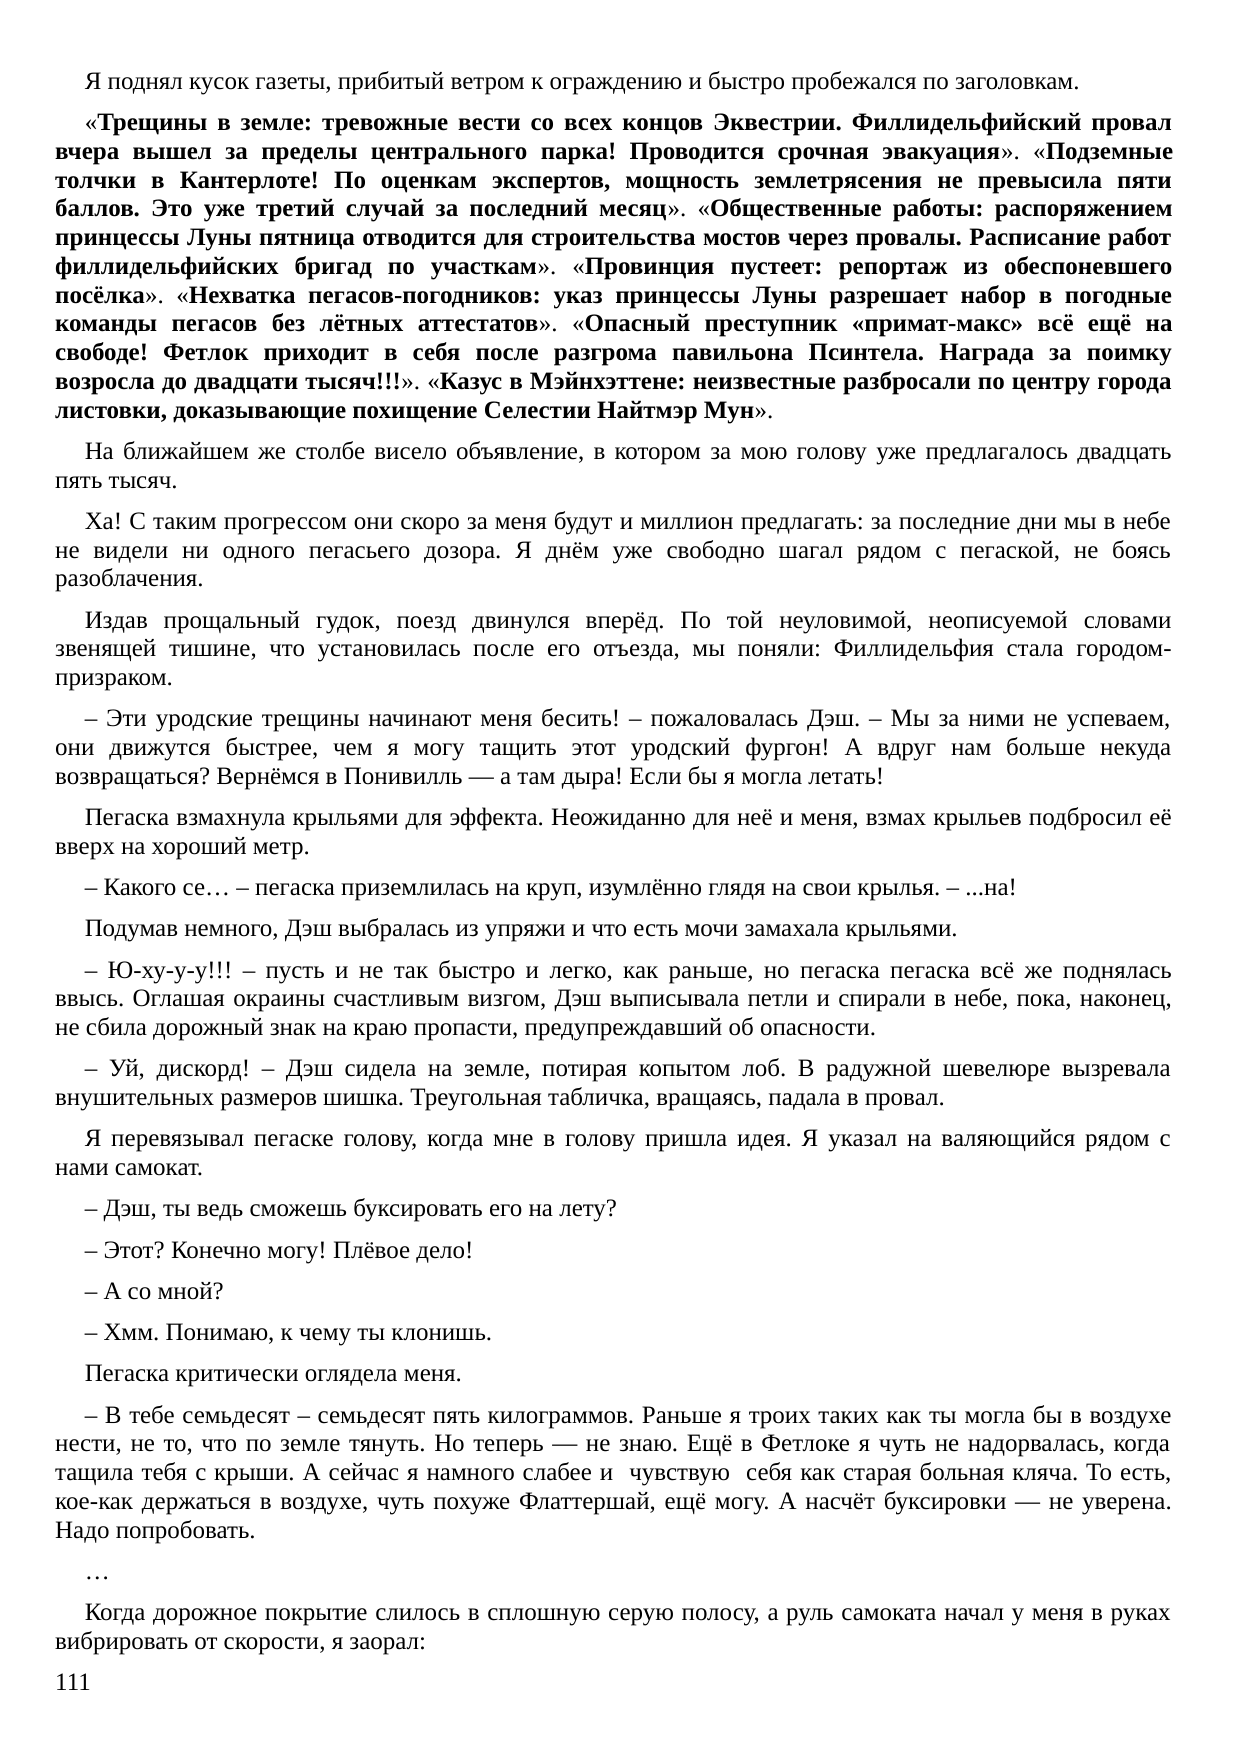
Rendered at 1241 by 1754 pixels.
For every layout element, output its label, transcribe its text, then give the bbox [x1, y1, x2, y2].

text Я перевязывал пегаске голову, когда мне в голову пришла идея. Я указал на валяющийся рядом с нами самокат. [55, 1123, 1173, 1181]
text – Хмм. Понимаю, к чему ты клонишь. [55, 1317, 1173, 1346]
text – Уй, дискорд! – Дэш сидела на земле, потирая копытом лоб. В радужной шевелюре вызревала внушительных размеров шишка. Треугольная табличка, вращаясь, падала в провал. [55, 1053, 1173, 1111]
text Я поднял кусок газеты, прибитый ветром к ограждению и быстро пробежался по заголовкам. [55, 66, 1173, 95]
text – Ю-ху-у-у!!! – пусть и не так быстро и легко, как раньше, но пегаска пегаска всё же поднялась ввысь. Оглашая окраины счастливым визгом, Дэш выписывала петли и спирали в небе, пока, наконец, не сбила дорожный знак на краю пропасти, предупреждавший об опасности. [55, 955, 1173, 1041]
text Когда дорожное покрытие слилось в сплошную серую полосу, а руль самоката начал у меня в руках вибрировать от скорости, я заорал: [55, 1597, 1173, 1655]
text Издав прощальный гудок, поезд двинулся вперёд. По той неуловимой, неописуемой словами звенящей тишине, что установилась после его отъезда, мы поняли: Филлидельфия стала городом-призраком. [55, 605, 1173, 691]
text – Дэш, ты ведь сможешь буксировать его на лету? [55, 1193, 1173, 1222]
text – А со мной? [55, 1276, 1173, 1305]
text Подумав немного, Дэш выбралась из упряжи и что есть мочи замахала крыльями. [55, 913, 1173, 942]
text – Эти уродские трещины начинают меня бесить! – пожаловалась Дэш. – Мы за ними не успеваем, они движутся быстрее, чем я могу тащить этот уродский фургон! А вдруг нам больше некуда возвращаться? Вернёмся в Понивилль — а там дыра! Если бы я могла летать! [55, 703, 1173, 790]
text – В тебе семьдесят – семьдесят пять килограммов. Раньше я троих таких как ты могла бы в воздухе нести, не то, что по земле тянуть. Но теперь — не знаю. Ещё в Фетлоке я чуть не надорвалась, когда тащила тебя с крыши. А сейчас я намного слабее и чувствую себя как старая больная кляча. То есть, кое-как держаться в воздухе, чуть похуже Флаттершай, ещё могу. А насчёт буксировки — не уверена. Надо попробовать. [55, 1400, 1173, 1543]
text Ха! С таким прогрессом они скоро за меня будут и миллион предлагать: за последние дни мы в небе не видели ни одного пегасьего дозора. Я днём уже свободно шагал рядом с пегаской, не боясь разоблачения. [55, 506, 1173, 592]
text … [55, 1556, 1173, 1585]
text «Трещины в земле: тревожные вести со всех концов Эквестрии. Филлидельфийский провал вчера вышел за пределы центрального парка! Проводится срочная эвакуация». «Подземные толчки в Кантерлоте! По оценкам экспертов, мощность землетрясения не превысила пяти баллов. Это уже третий случай за последний месяц». «Общественные работы: распоряжением принцессы Луны пятница отводится для строительства мостов через провалы. Расписание работ филлидельфийских бригад по участкам». «Провинция пустеет: репортаж из обеспоневшего посёлка». «Нехватка пегасов-погодников: указ принцессы Луны разрешает набор в погодные команды пегасов без лётных аттестатов». «Опасный преступник «примат-макс» всё ещё на свободе! Фетлок приходит в себя после разгрома павильона Псинтела. Награда за поимку возросла до двадцати тысяч!!!». «Казус в Мэйнхэттене: неизвестные разбросали по центру города листовки, доказывающие похищение Селестии Найтмэр Мун». [55, 107, 1173, 423]
text Пегаска критически оглядела меня. [55, 1358, 1173, 1387]
text На ближайшем же столбе висело объявление, в котором за мою голову уже предлагалось двадцать пять тысяч. [55, 436, 1173, 493]
text – Этот? Конечно могу! Плёвое дело! [55, 1235, 1173, 1263]
text – Какого се… – пегаска приземлилась на круп, изумлённо глядя на свои крылья. – ...на! [55, 872, 1173, 901]
text Пегаска взмахнула крыльями для эффекта. Неожиданно для неё и меня, взмах крыльев подбросил её вверх на хороший метр. [55, 802, 1173, 860]
